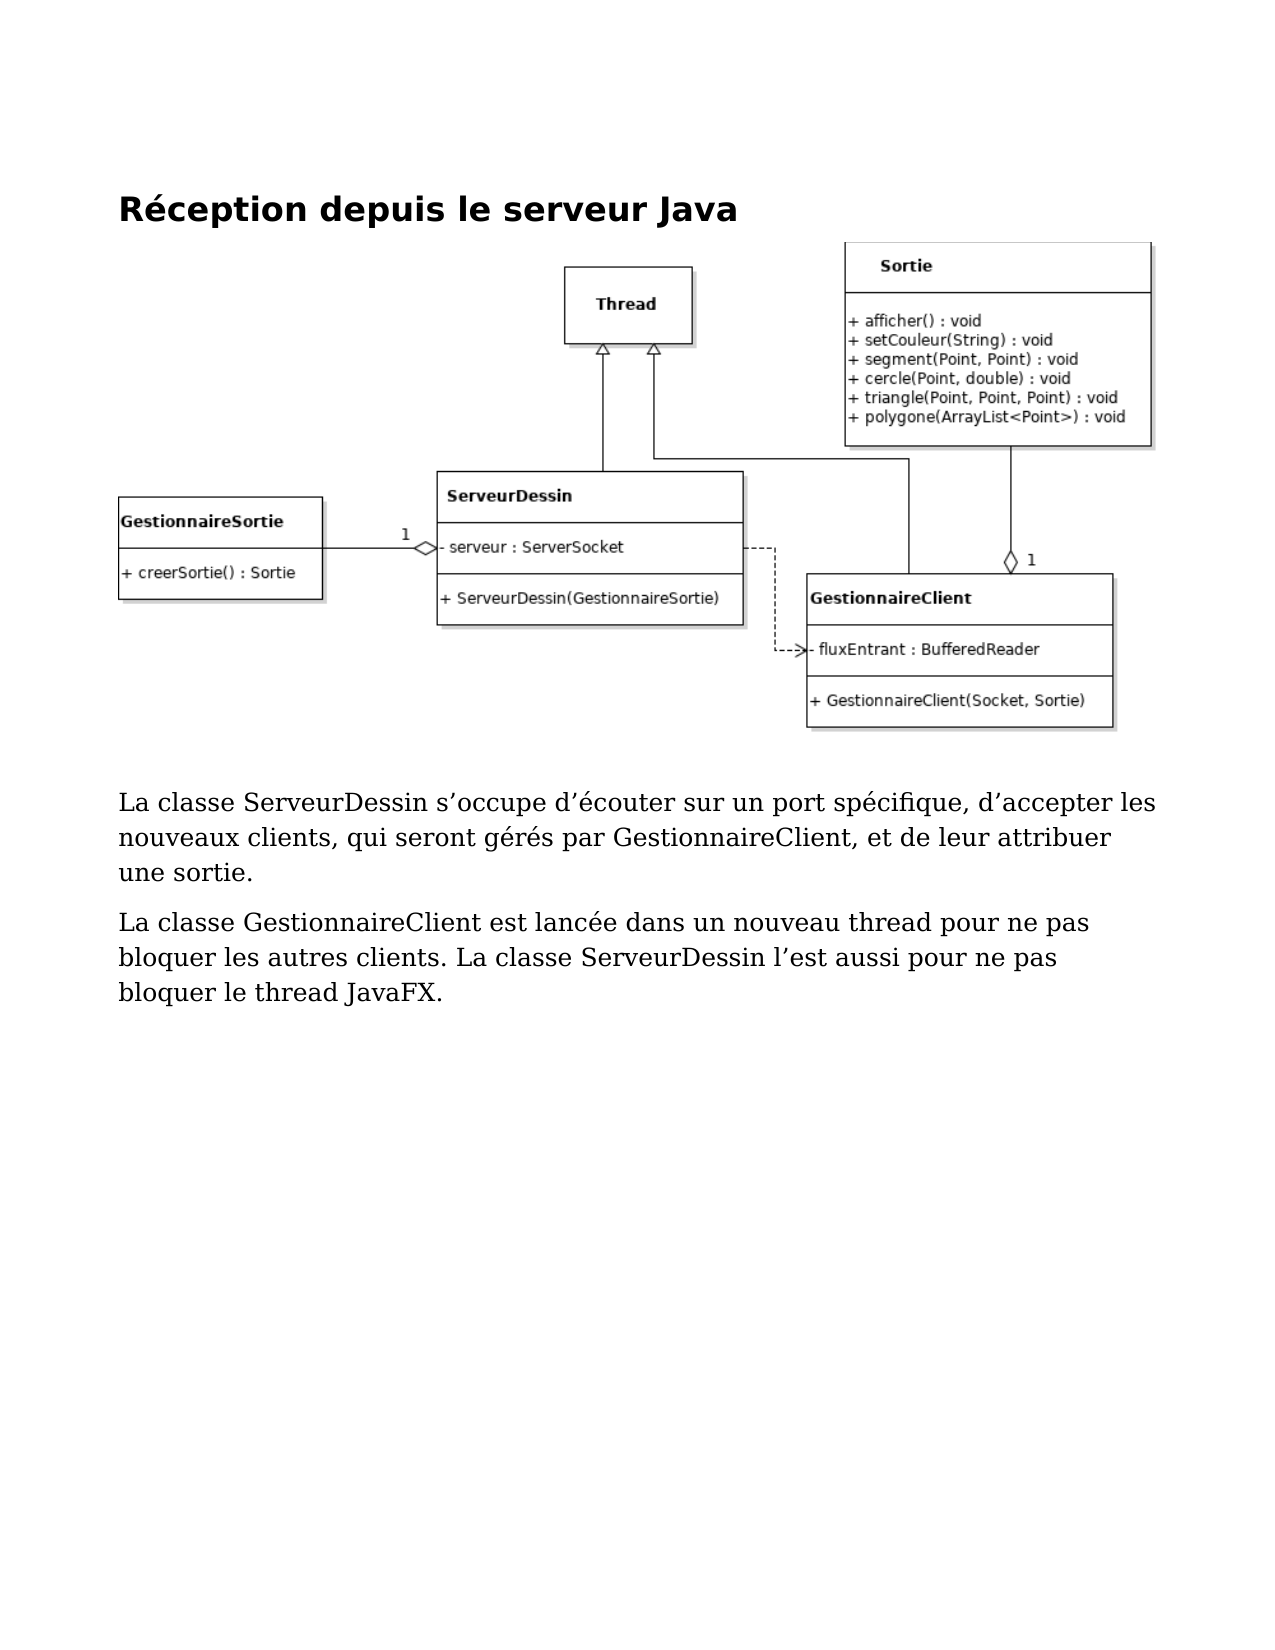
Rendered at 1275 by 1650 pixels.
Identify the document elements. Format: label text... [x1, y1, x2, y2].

text La classe ServeurDessin s’occupe d’écouter sur un port spécifique, d’accepter les nouveaux clients, qui seront gérés par GestionnaireClient, et de leur attribuer une sortie. [118, 788, 1157, 887]
text La classe GestionnaireClient est lancée dans un nouveau thread pour ne pas bloquer les autres clients. La classe ServeurDessin l’est aussi pour ne pas bloquer le thread JavaFX. [118, 908, 1157, 1007]
picture [118, 242, 1157, 733]
subtitle Réception depuis le serveur Java [118, 191, 1157, 229]
